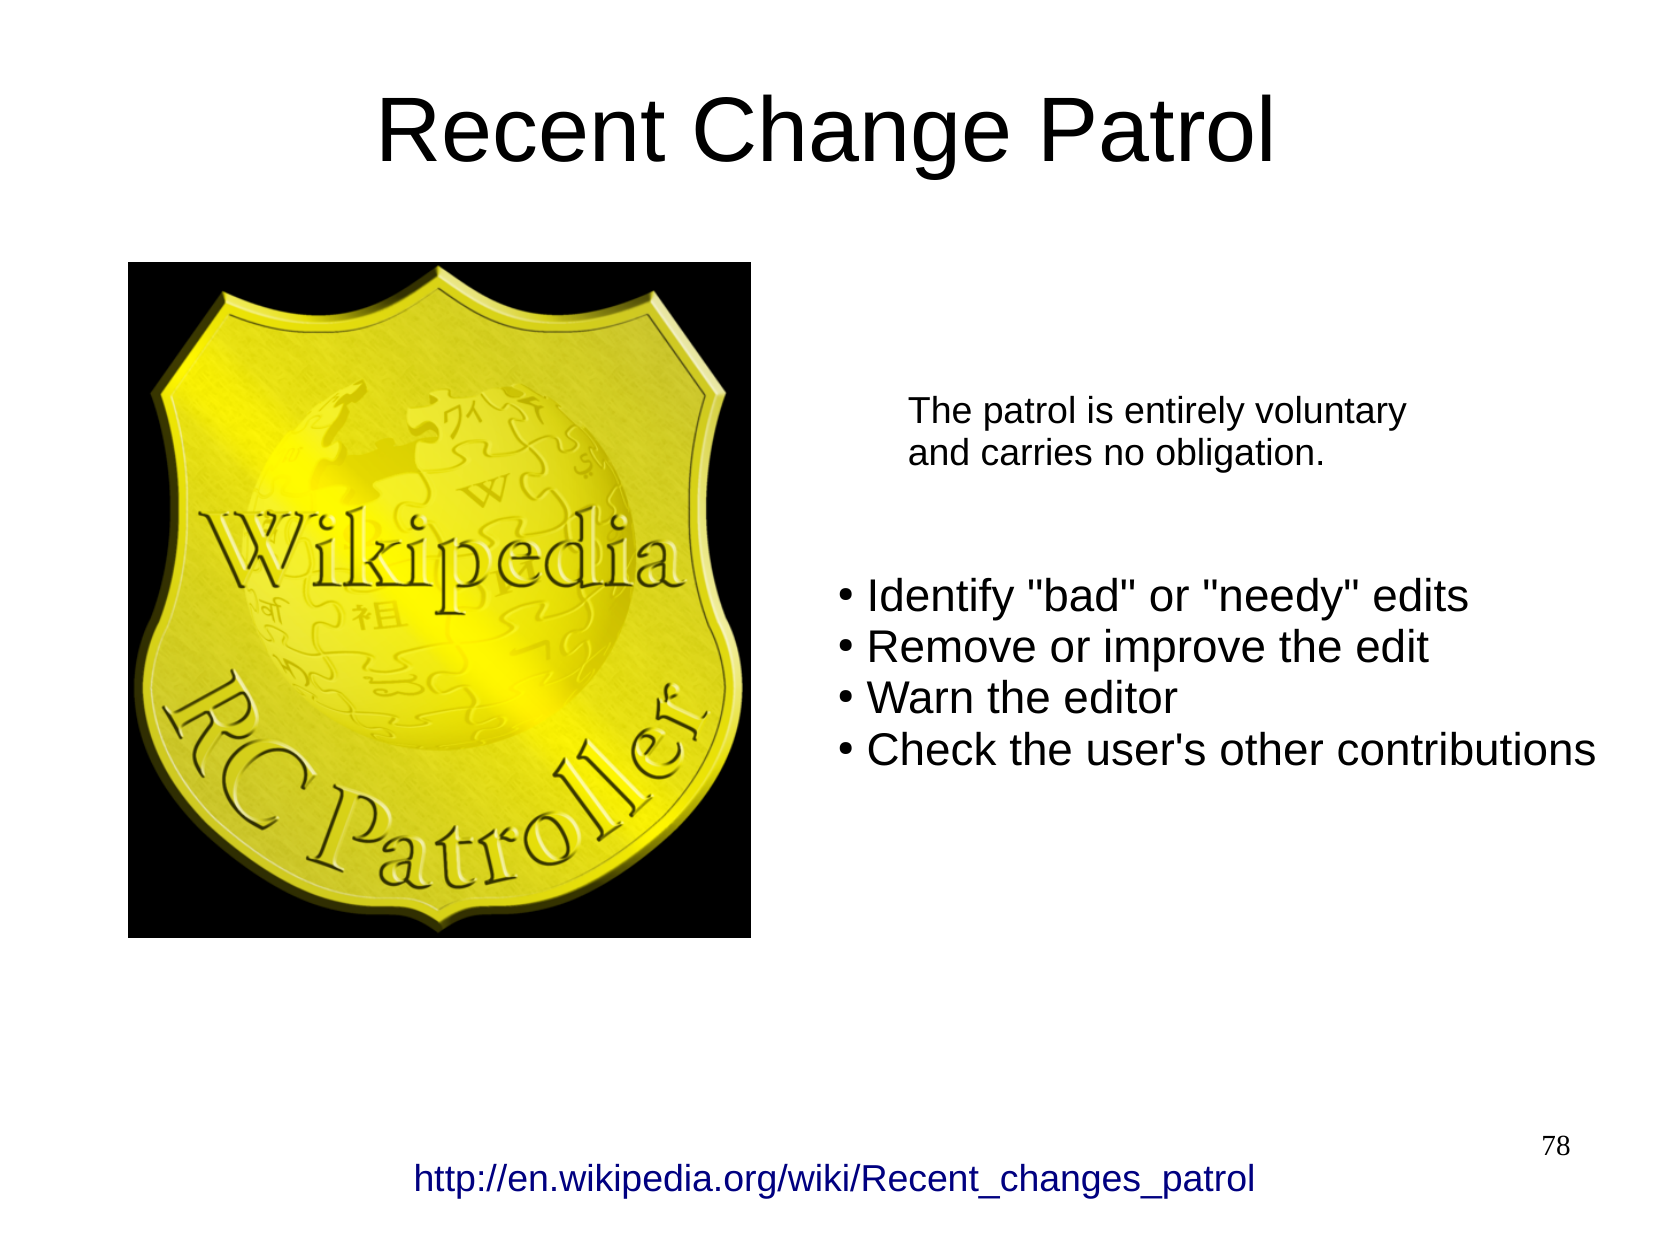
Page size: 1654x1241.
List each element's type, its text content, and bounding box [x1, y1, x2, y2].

text_box http://en.wikipedia.org/wiki/Recent_changes_patrol [398, 1150, 1313, 1207]
picture [128, 262, 751, 938]
text_box Identify "bad" or "needy" edits Remove or improve the edit Warn the editor Check the user's other contributions [822, 562, 1648, 788]
title Recent Change Patrol [82, 25, 1571, 233]
text_box The patrol is entirely voluntary and carries no obligation. [893, 382, 1438, 482]
